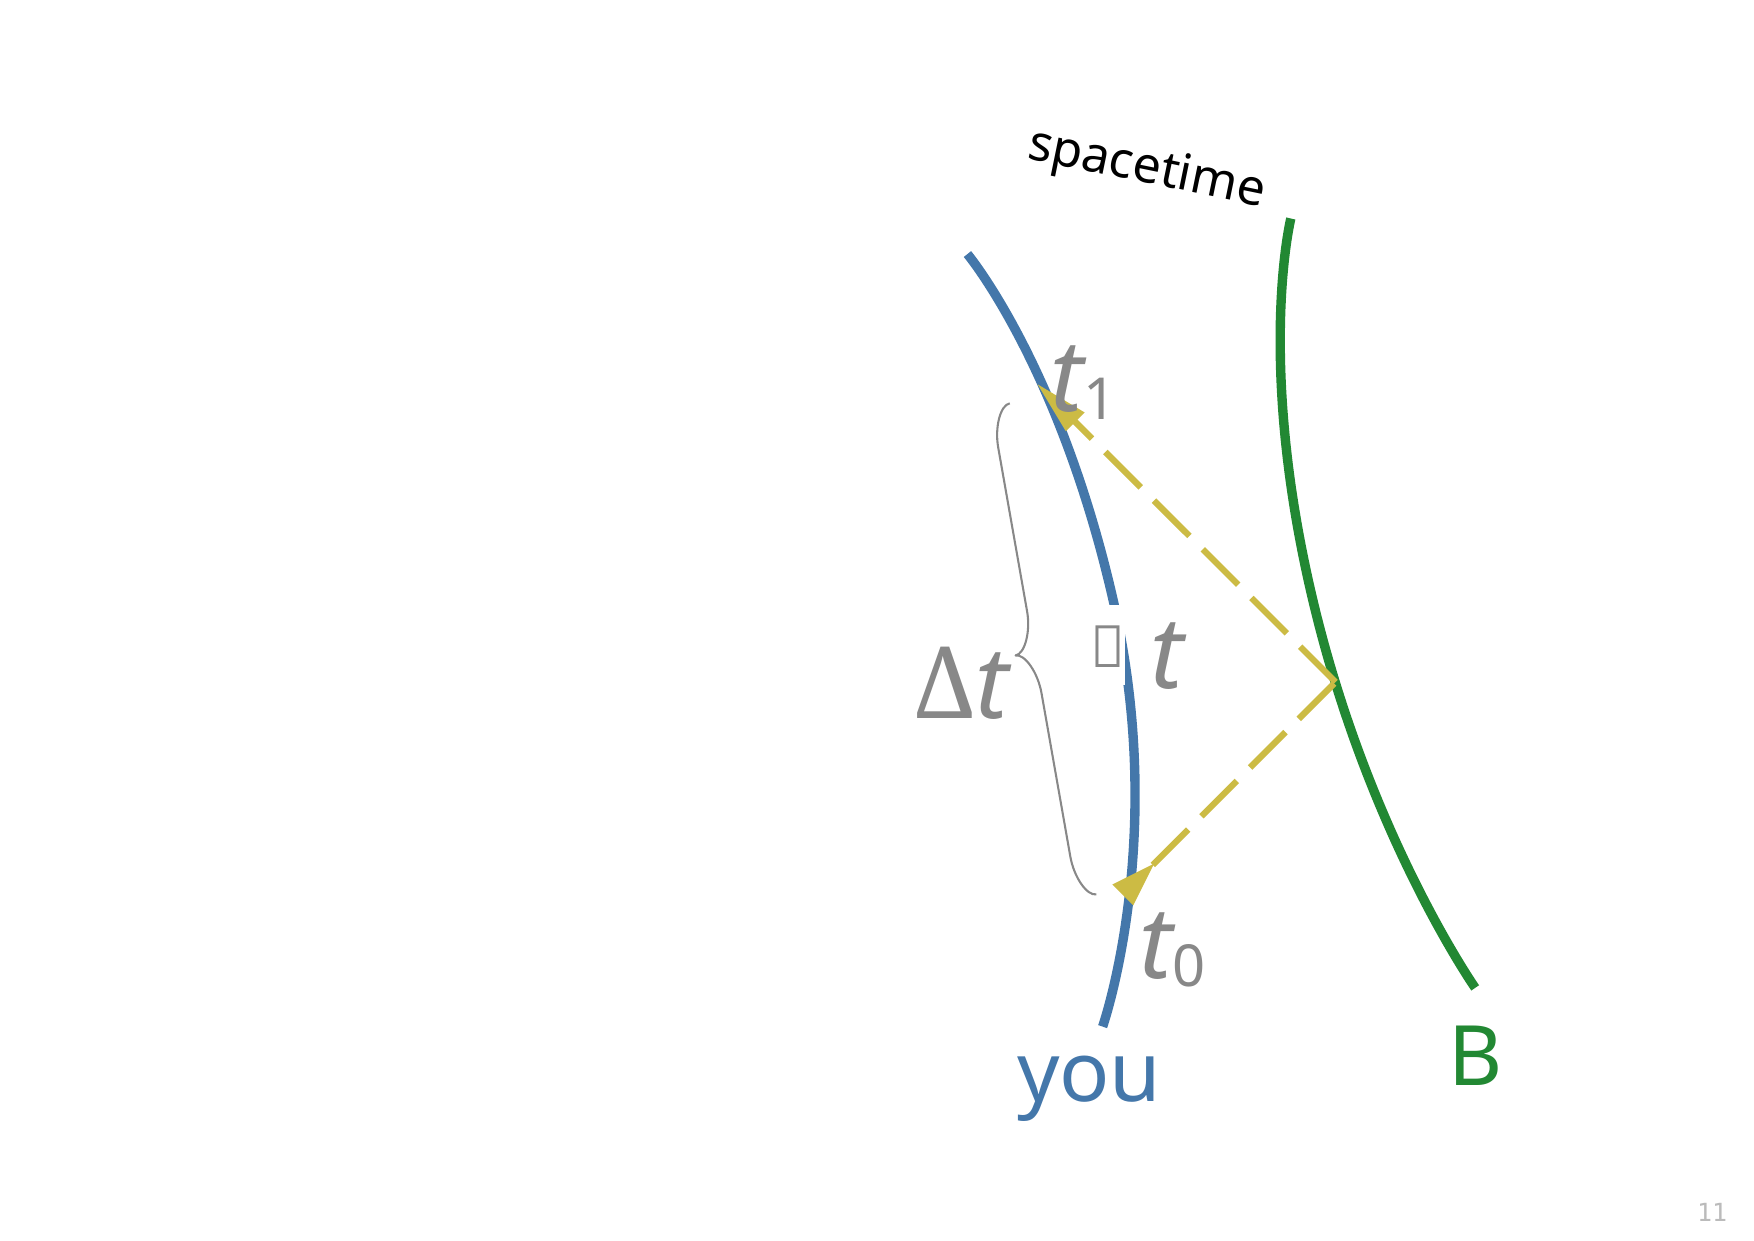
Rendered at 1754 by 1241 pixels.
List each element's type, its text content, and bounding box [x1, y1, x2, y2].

text_box you [1002, 1005, 1175, 1104]
text_box B [1433, 989, 1514, 1088]
text_box  [1075, 597, 1136, 671]
text_box Δt [899, 604, 1026, 720]
text_box t [1136, 574, 1200, 690]
text_box t1 [1035, 297, 1128, 412]
text_box spacetime [1010, 95, 1270, 210]
text_box t0 [1124, 863, 1217, 979]
